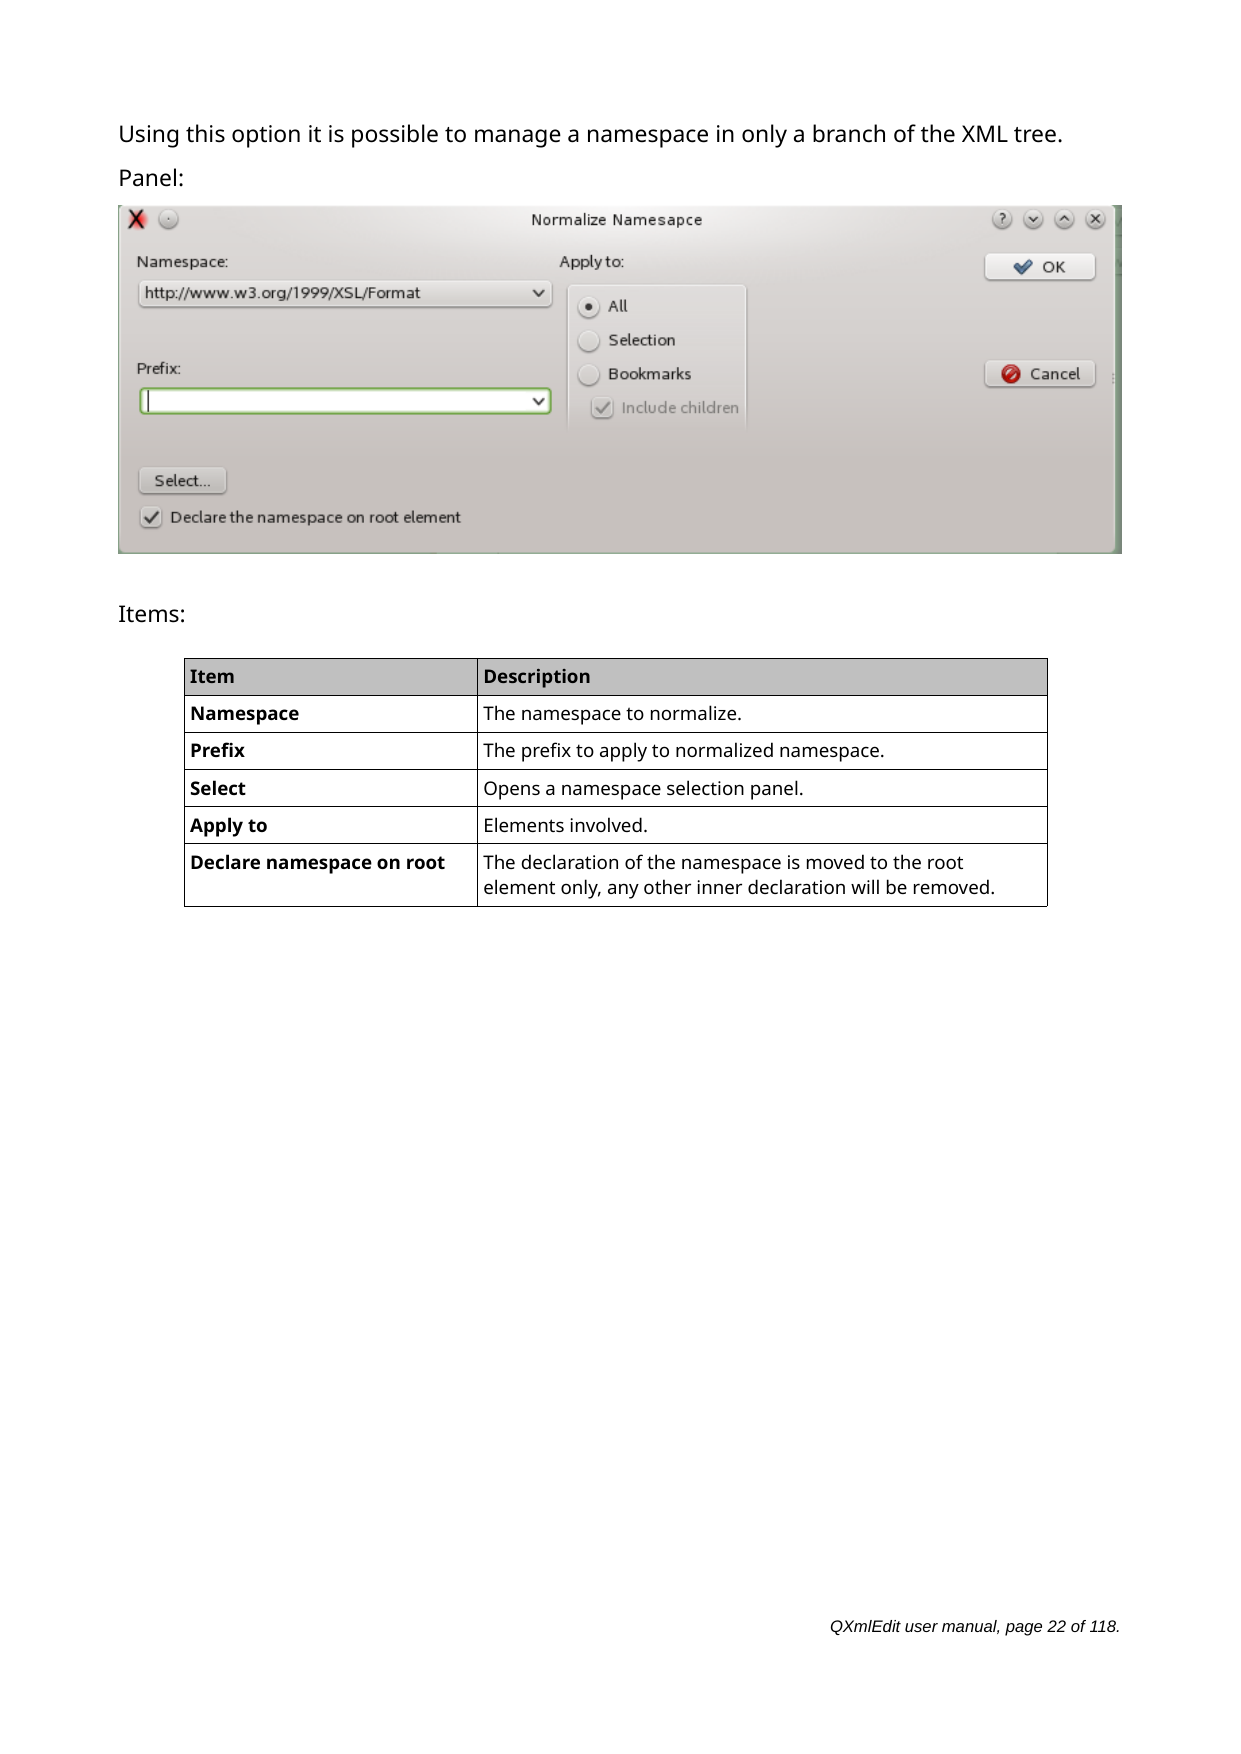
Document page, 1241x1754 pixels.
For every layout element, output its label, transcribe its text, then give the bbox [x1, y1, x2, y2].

text Items: [118, 598, 1122, 629]
table_cell Apply to [185, 807, 477, 843]
table_cell The namespace to normalize. [478, 696, 1047, 732]
table_cell The prefix to apply to normalized namespace. [478, 733, 1047, 769]
text Panel: [118, 162, 1122, 193]
table_header Description [478, 659, 1047, 695]
table_cell Declare namespace on root [185, 844, 477, 906]
table_cell Namespace [185, 696, 477, 732]
picture [118, 205, 1122, 554]
table_cell Opens a namespace selection panel. [478, 770, 1047, 806]
table_cell Prefix [185, 733, 477, 769]
table_cell Elements involved. [478, 807, 1047, 843]
table_cell Select [185, 770, 477, 806]
table_cell The declaration of the namespace is moved to the root element only, any other inner declaration will be removed. [478, 844, 1047, 906]
table_header Item [185, 659, 477, 695]
text Using this option it is possible to manage a namespace in only a branch of the XML tree. [118, 118, 1122, 149]
